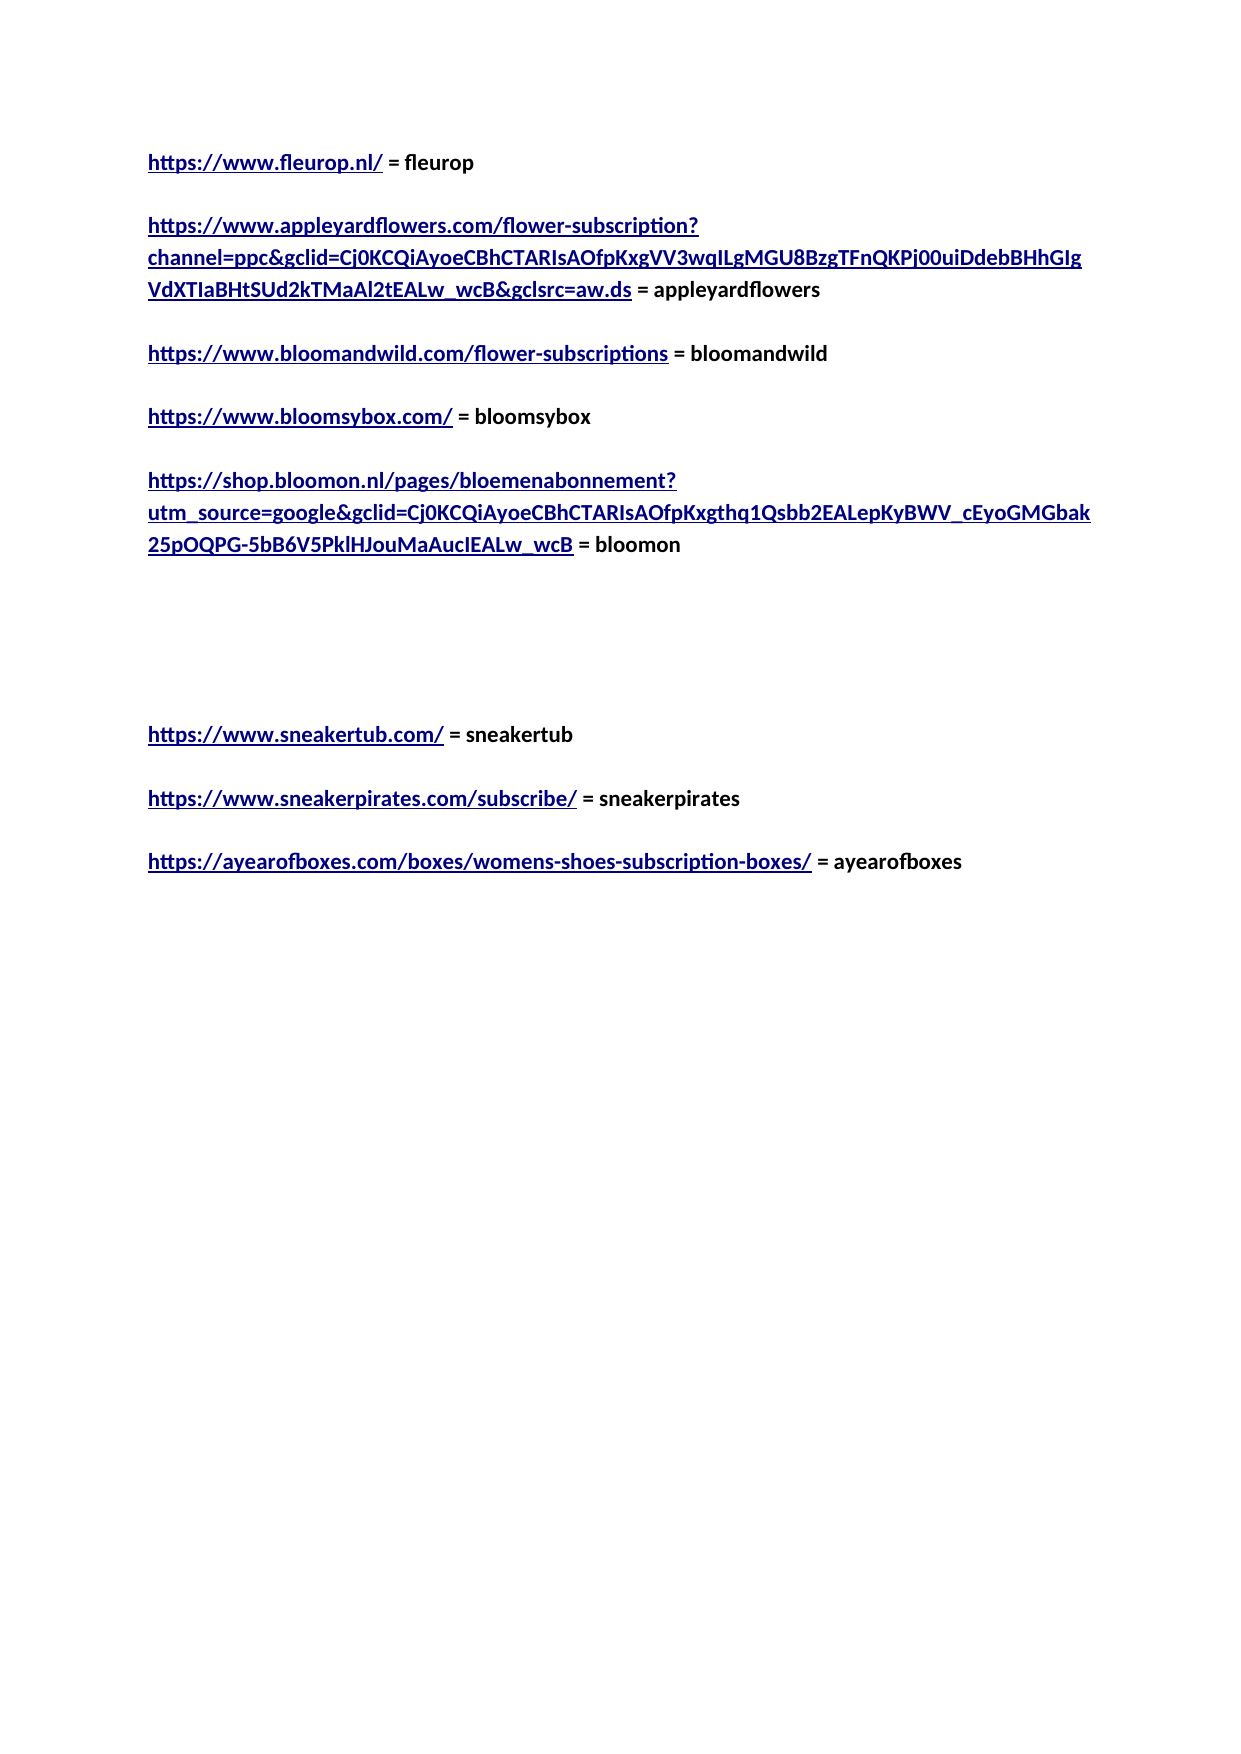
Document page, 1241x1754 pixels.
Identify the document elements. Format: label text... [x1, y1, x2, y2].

text https://shop.bloomon.nl/pages/bloemenabonnement?utm_source=google&gclid=Cj0KCQiAyoeCBhCTARIsAOfpKxgthq1Qsbb2EALepKyBWV_cEyoGMGbak25pOQPG-5bB6V5PklHJouMaAucIEALw_wcB = bloomon [148, 466, 1093, 558]
text https://www.sneakertub.com/ = sneakertub [148, 720, 1093, 748]
text https://www.bloomsybox.com/ = bloomsybox [148, 402, 1093, 430]
text https://www.appleyardflowers.com/flower-subscription?channel=ppc&gclid=Cj0KCQiAyoeCBhCTARIsAOfpKxgVV3wqILgMGU8BzgTFnQKPj00uiDdebBHhGIgVdXTIaBHtSUd2kTMaAl2tEALw_wcB&gclsrc=aw.ds = appleyardflowers [148, 211, 1093, 303]
text https://www.bloomandwild.com/flower-subscriptions = bloomandwild [148, 339, 1093, 367]
text https://www.sneakerpirates.com/subscribe/ = sneakerpirates [148, 784, 1093, 812]
text https://www.fleurop.nl/ = fleurop [148, 148, 1093, 176]
text https://ayearofboxes.com/boxes/womens-shoes-subscription-boxes/ = ayearofboxes [148, 847, 1093, 875]
